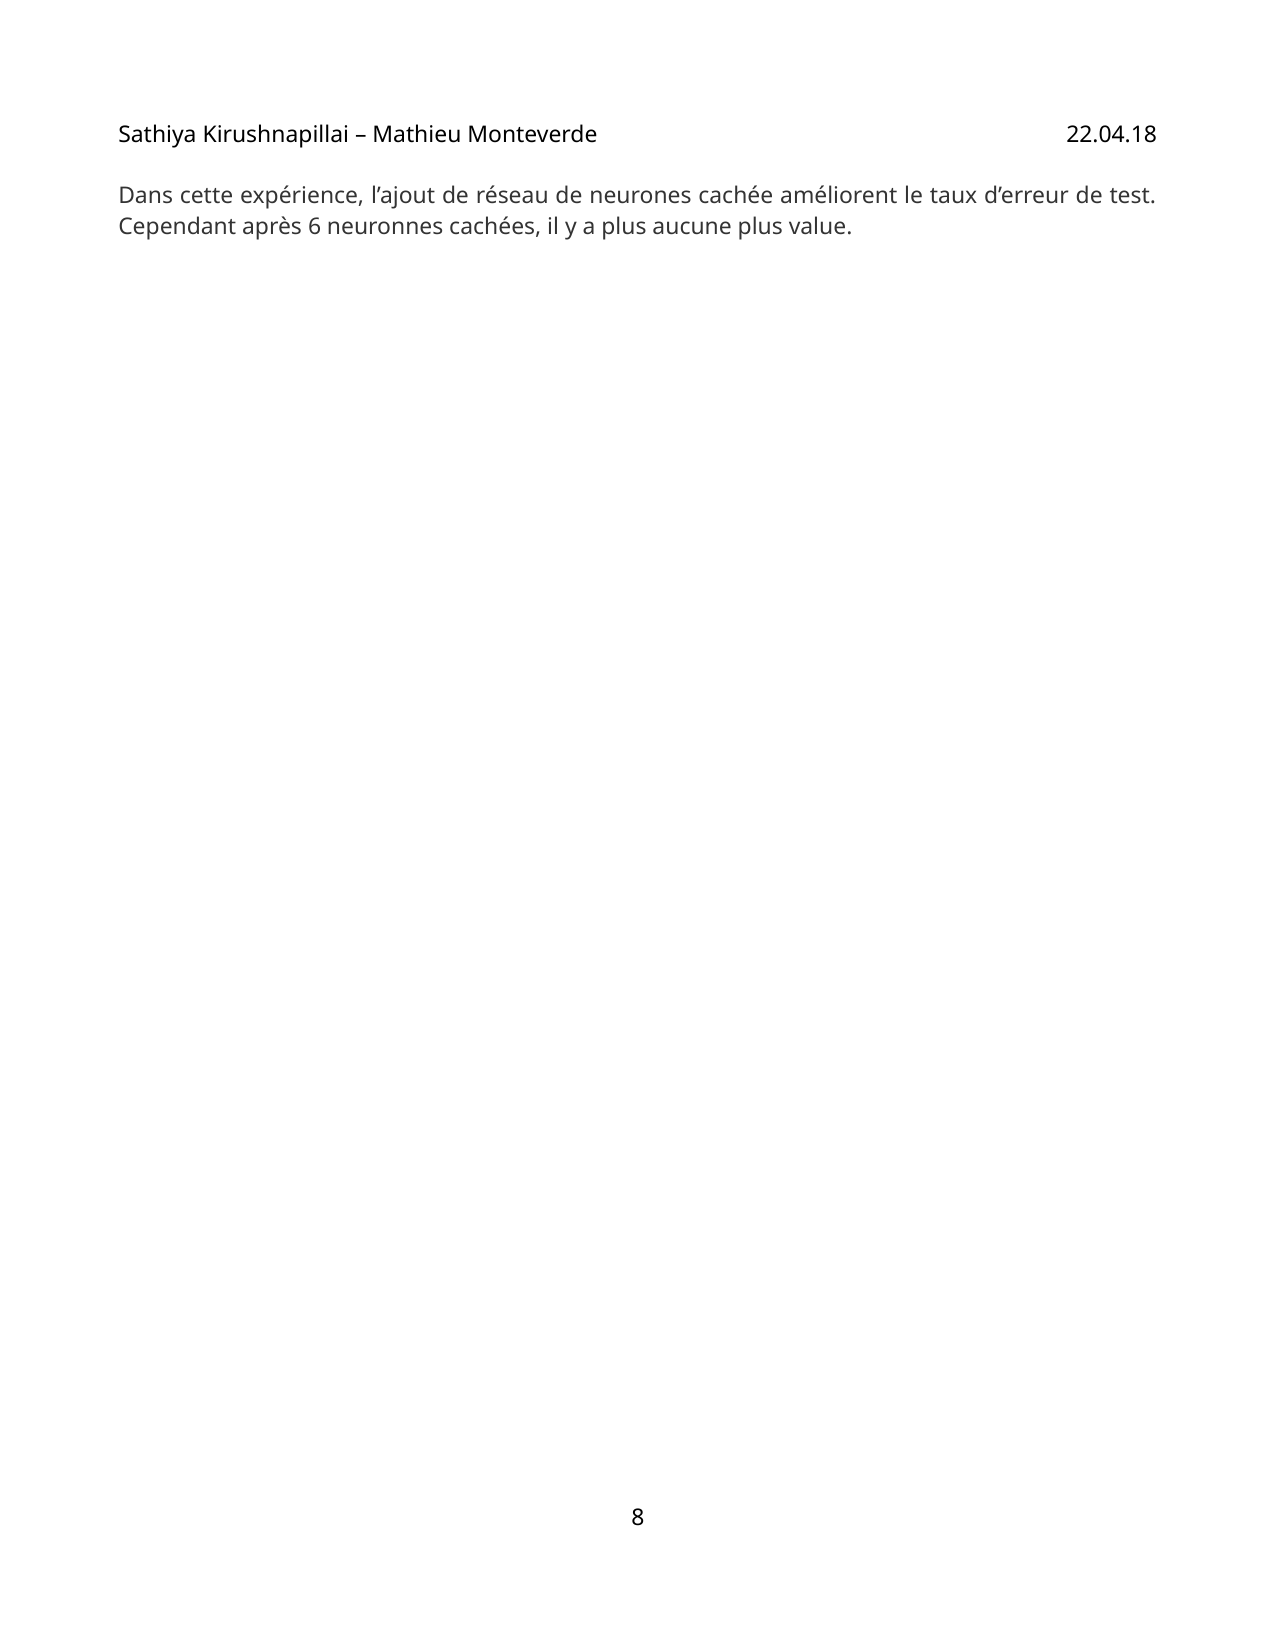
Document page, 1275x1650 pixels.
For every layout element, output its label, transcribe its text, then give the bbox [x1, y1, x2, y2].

text Dans cette expérience, l’ajout de réseau de neurones cachée améliorent le taux d’erreur de test. Cependant après 6 neuronnes cachées, il y a plus aucune plus value. [118, 179, 1157, 241]
